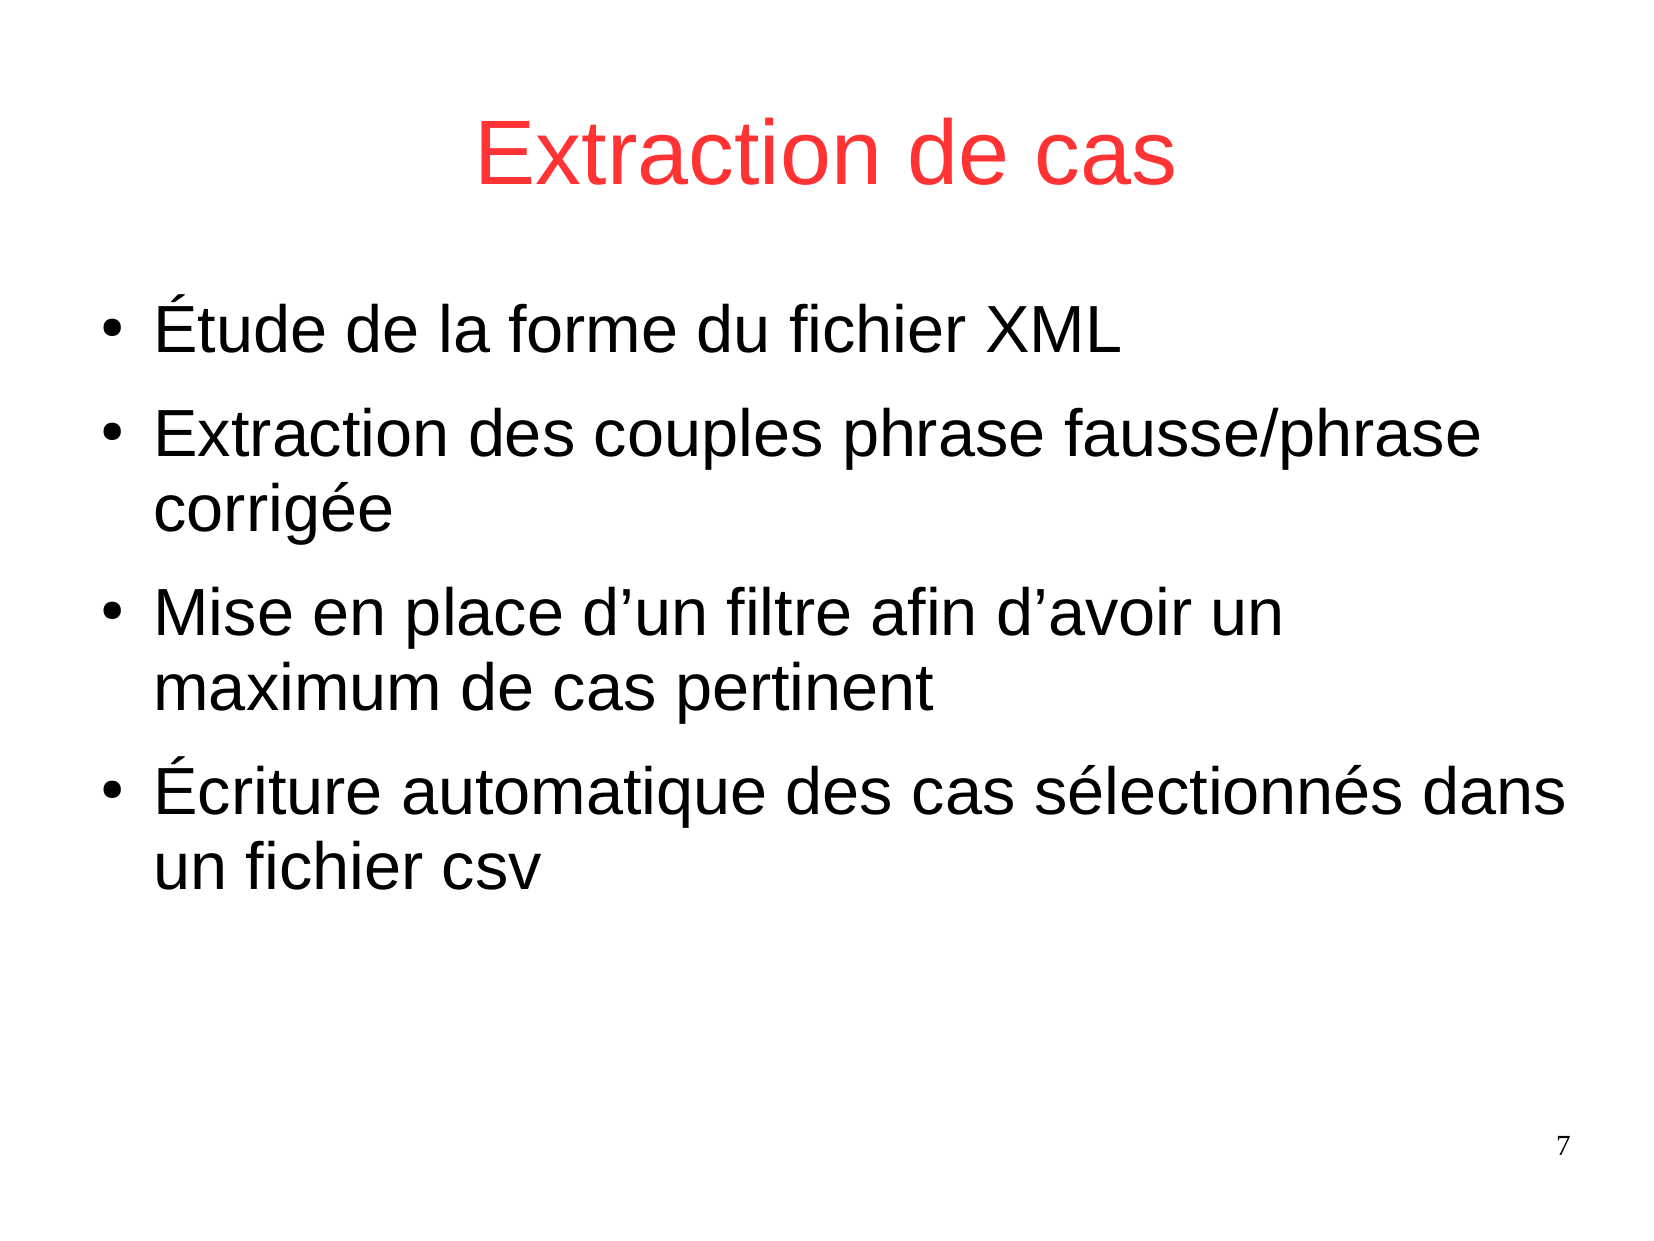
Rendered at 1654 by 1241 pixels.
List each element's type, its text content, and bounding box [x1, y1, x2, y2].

list Étude de la forme du fichier XML Extraction des couples phrase fausse/phrase corrigée Mise en place d’un filtre afin d’avoir un maximum de cas pertinent Écriture automatique des cas sélectionnés dans un fichier csv [82, 290, 1571, 1010]
title Extraction de cas [82, 49, 1571, 257]
